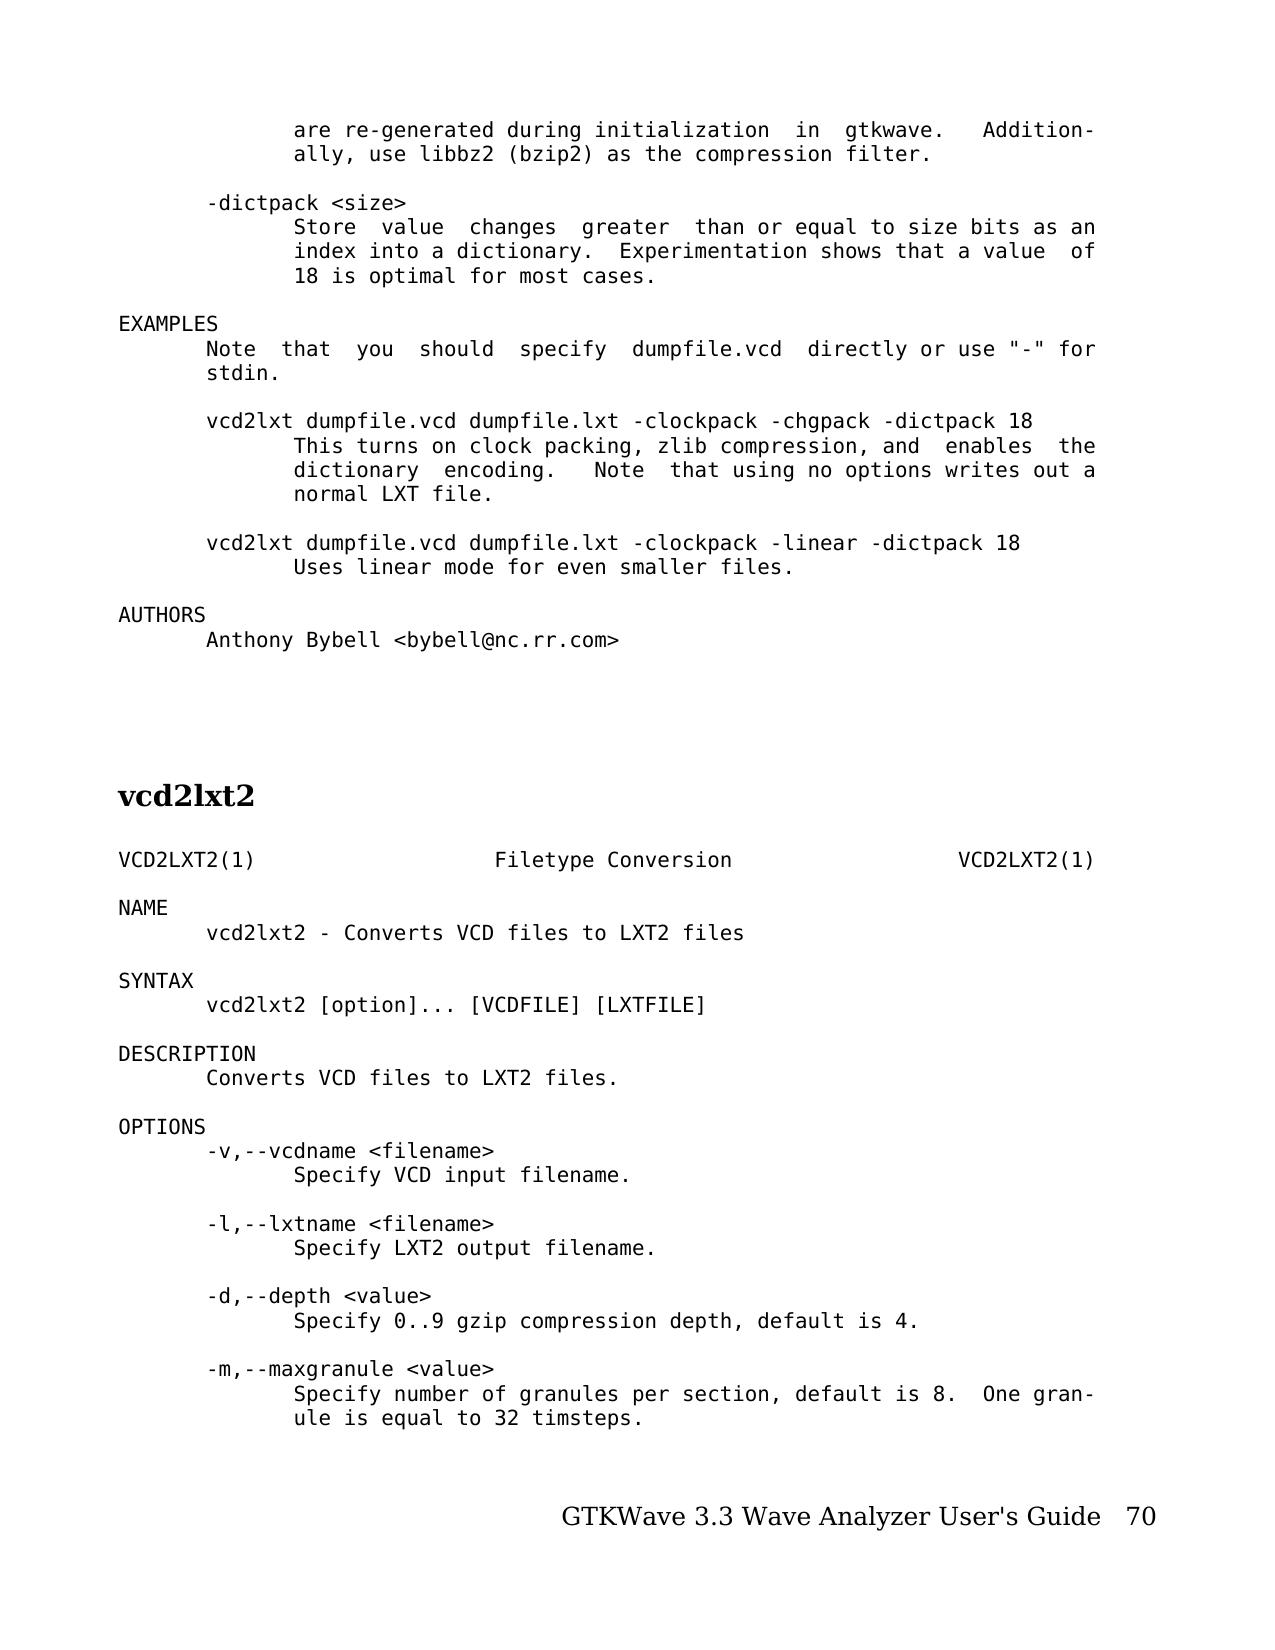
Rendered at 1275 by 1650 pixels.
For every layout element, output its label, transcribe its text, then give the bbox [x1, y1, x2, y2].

text -l,--lxtname <filename> [118, 1212, 1157, 1236]
text This turns on clock packing, zlib compression, and enables the [118, 434, 1157, 458]
text vcd2lxt dumpfile.vcd dumpfile.lxt -clockpack -linear -dictpack 18 [118, 531, 1157, 555]
text vcd2lxt2 [118, 779, 1157, 813]
text DESCRIPTION [118, 1042, 1157, 1066]
text Anthony Bybell <bybell@nc.rr.com> [118, 628, 1157, 652]
text vcd2lxt dumpfile.vcd dumpfile.lxt -clockpack -chgpack -dictpack 18 [118, 409, 1157, 434]
text AUTHORS [118, 603, 1157, 628]
text 18 is optimal for most cases. [118, 264, 1157, 288]
text Specify number of granules per section, default is 8. One gran- [118, 1382, 1157, 1406]
text ule is equal to 32 timsteps. [118, 1406, 1157, 1430]
text ally, use libbz2 (bzip2) as the compression filter. [118, 142, 1157, 167]
text -m,--maxgranule <value> [118, 1357, 1157, 1382]
text Store value changes greater than or equal to size bits as an [118, 215, 1157, 239]
text vcd2lxt2 - Converts VCD files to LXT2 files [118, 921, 1157, 945]
text -d,--depth <value> [118, 1284, 1157, 1309]
text Specify 0..9 gzip compression depth, default is 4. [118, 1309, 1157, 1333]
text NAME [118, 896, 1157, 921]
text EXAMPLES [118, 312, 1157, 337]
text SYNTAX [118, 969, 1157, 993]
text normal LXT file. [118, 482, 1157, 506]
text VCD2LXT2(1) Filetype Conversion VCD2LXT2(1) [118, 848, 1157, 872]
text dictionary encoding. Note that using no options writes out a [118, 458, 1157, 482]
text Note that you should specify dumpfile.vcd directly or use "-" for [118, 337, 1157, 361]
text OPTIONS [118, 1115, 1157, 1139]
text -v,--vcdname <filename> [118, 1139, 1157, 1163]
text stdin. [118, 361, 1157, 385]
text are re-generated during initialization in gtkwave. Addition- [118, 118, 1157, 142]
text -dictpack <size> [118, 191, 1157, 215]
text Uses linear mode for even smaller files. [118, 555, 1157, 579]
text Specify LXT2 output filename. [118, 1236, 1157, 1260]
text Specify VCD input filename. [118, 1163, 1157, 1187]
text vcd2lxt2 [option]... [VCDFILE] [LXTFILE] [118, 993, 1157, 1018]
text Converts VCD files to LXT2 files. [118, 1066, 1157, 1090]
text index into a dictionary. Experimentation shows that a value of [118, 239, 1157, 264]
